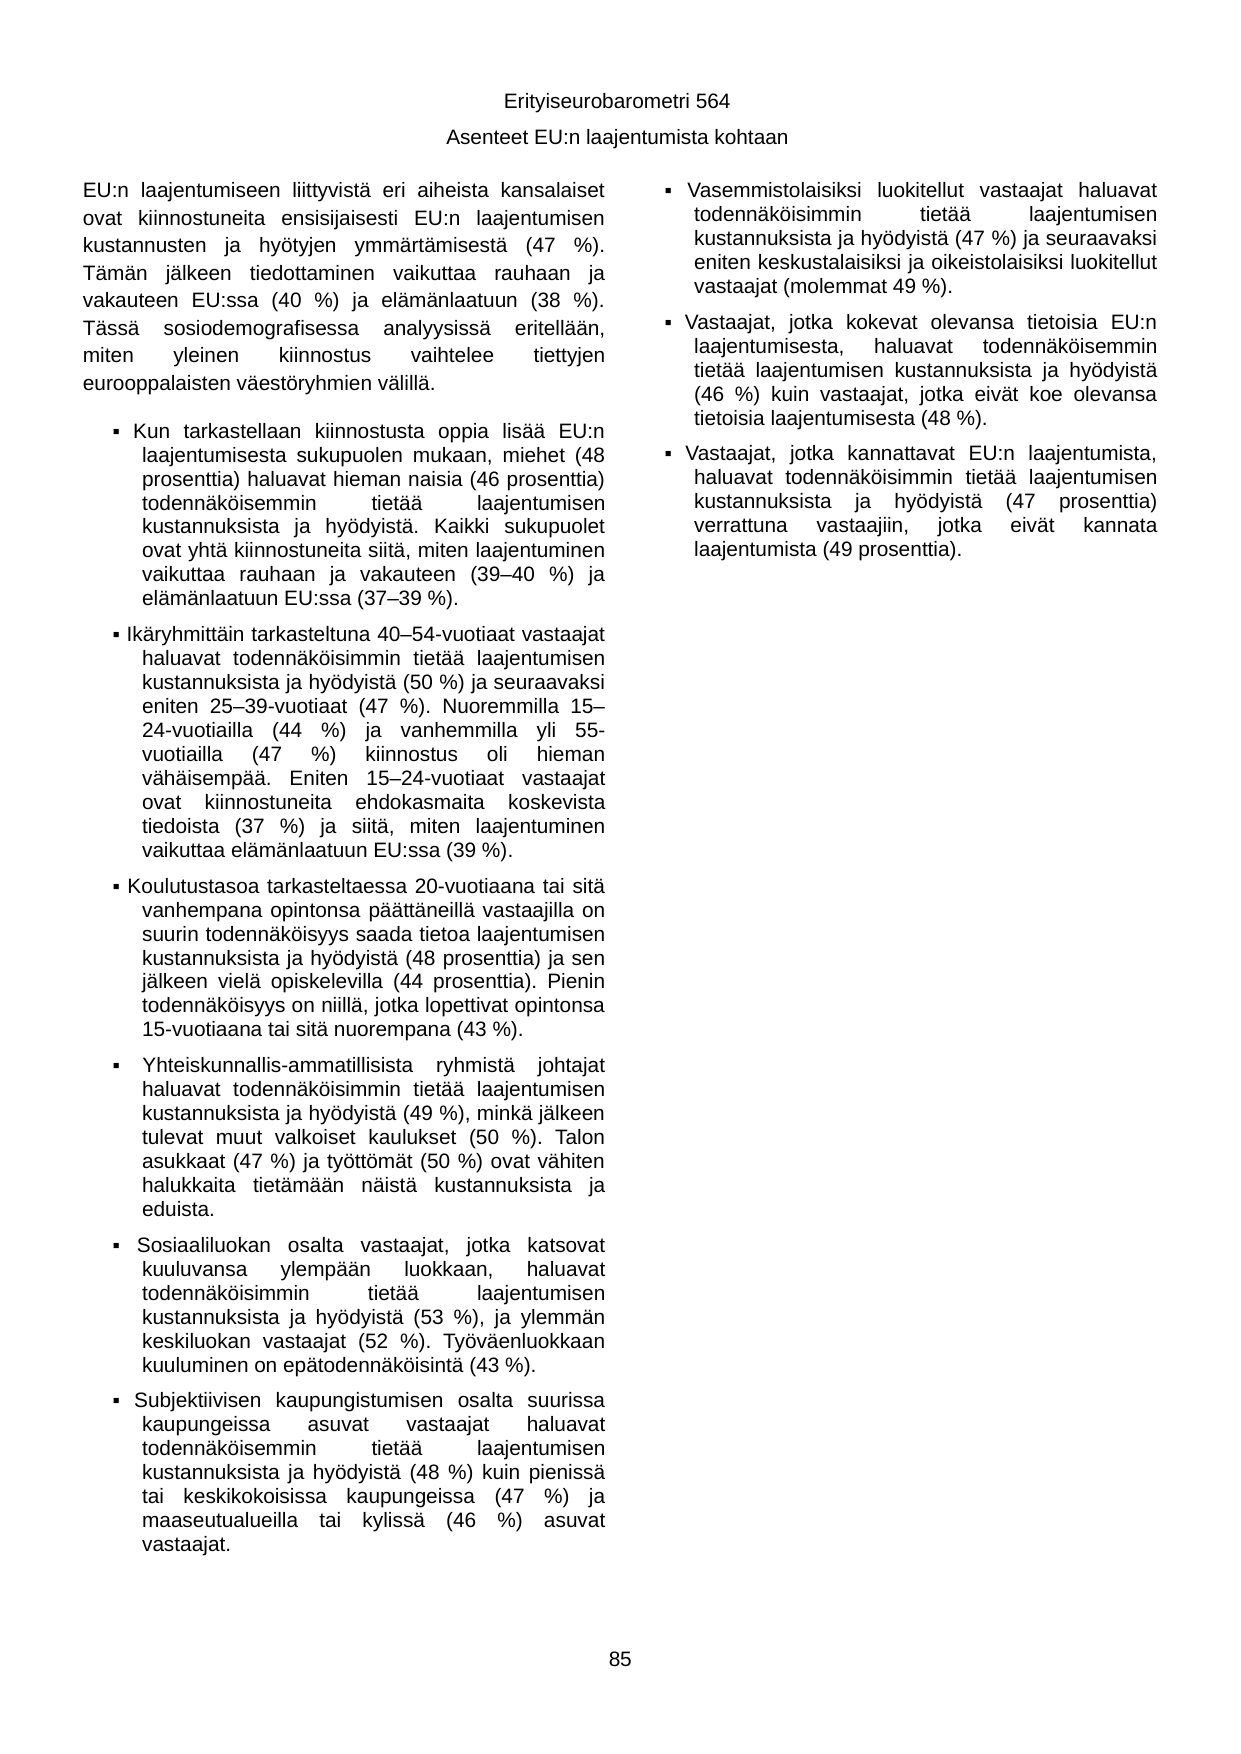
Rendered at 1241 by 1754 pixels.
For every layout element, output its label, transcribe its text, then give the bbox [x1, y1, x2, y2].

text ▪ Koulutustasoa tarkasteltaessa 20-vuotiaana tai sitä vanhempana opintonsa päättäneillä vastaajilla on suurin todennäköisyys saada tietoa laajentumisen kustannuksista ja hyödyistä (48 prosenttia) ja sen jälkeen vielä opiskelevilla (44 prosenttia). Pienin todennäköisyys on niillä, jotka lopettivat opintonsa 15-vuotiaana tai sitä nuorempana (43 %). [112, 873, 605, 1041]
text ▪ Kun tarkastellaan kiinnostusta oppia lisää EU:n laajentumisesta sukupuolen mukaan, miehet (48 prosenttia) haluavat hieman naisia (46 prosenttia) todennäköisemmin tietää laajentumisen kustannuksista ja hyödyistä. Kaikki sukupuolet ovat yhtä kiinnostuneita siitä, miten laajentuminen vaikuttaa rauhaan ja vakauteen (39–40 %) ja elämänlaatuun EU:ssa (37–39 %). [112, 418, 605, 610]
text ▪ Yhteiskunnallis-ammatillisista ryhmistä johtajat haluavat todennäköisimmin tietää laajentumisen kustannuksista ja hyödyistä (49 %), minkä jälkeen tulevat muut valkoiset kaulukset (50 %). Talon asukkaat (47 %) ja työttömät (50 %) ovat vähiten halukkaita tietämään näistä kustannuksista ja eduista. [112, 1053, 605, 1221]
text ▪ Vastaajat, jotka kokevat olevansa tietoisia EU:n laajentumisesta, haluavat todennäköisemmin tietää laajentumisen kustannuksista ja hyödyistä (46 %) kuin vastaajat, jotka eivät koe olevansa tietoisia laajentumisesta (48 %). [664, 309, 1157, 429]
text ▪ Ikäryhmittäin tarkasteltuna 40–54-vuotiaat vastaajat haluavat todennäköisimmin tietää laajentumisen kustannuksista ja hyödyistä (50 %) ja seuraavaksi eniten 25–39-vuotiaat (47 %). Nuoremmilla 15–24-vuotiailla (44 %) ja vanhemmilla yli 55-vuotiailla (47 %) kiinnostus oli hieman vähäisempää. Eniten 15–24-vuotiaat vastaajat ovat kiinnostuneita ehdokasmaita koskevista tiedoista (37 %) ja siitä, miten laajentuminen vaikuttaa elämänlaatuun EU:ssa (39 %). [112, 622, 605, 862]
text ▪ Sosiaaliluokan osalta vastaajat, jotka katsovat kuuluvansa ylempään luokkaan, haluavat todennäköisimmin tietää laajentumisen kustannuksista ja hyödyistä (53 %), ja ylemmän keskiluokan vastaajat (52 %). Työväenluokkaan kuuluminen on epätodennäköisintä (43 %). [112, 1233, 605, 1376]
text EU:n laajentumiseen liittyvistä eri aiheista kansalaiset ovat kiinnostuneita ensisijaisesti EU:n laajentumisen kustannusten ja hyötyjen ymmärtämisestä (47 %). Tämän jälkeen tiedottaminen vaikuttaa rauhaan ja vakauteen EU:ssa (40 %) ja elämänlaatuun (38 %). Tässä sosiodemografisessa analyysissä eritellään, miten yleinen kiinnostus vaihtelee tiettyjen eurooppalaisten väestöryhmien välillä. [83, 178, 605, 394]
text ▪ Vastaajat, jotka kannattavat EU:n laajentumista, haluavat todennäköisimmin tietää laajentumisen kustannuksista ja hyödyistä (47 prosenttia) verrattuna vastaajiin, jotka eivät kannata laajentumista (49 prosenttia). [664, 441, 1157, 561]
text ▪ Vasemmistolaisiksi luokitellut vastaajat haluavat todennäköisimmin tietää laajentumisen kustannuksista ja hyödyistä (47 %) ja seuraavaksi eniten keskustalaisiksi ja oikeistolaisiksi luokitellut vastaajat (molemmat 49 %). [664, 178, 1157, 298]
text ▪ Subjektiivisen kaupungistumisen osalta suurissa kaupungeissa asuvat vastaajat haluavat todennäköisemmin tietää laajentumisen kustannuksista ja hyödyistä (48 %) kuin pienissä tai keskikokoisissa kaupungeissa (47 %) ja maaseutualueilla tai kylissä (46 %) asuvat vastaajat. [112, 1388, 605, 1556]
